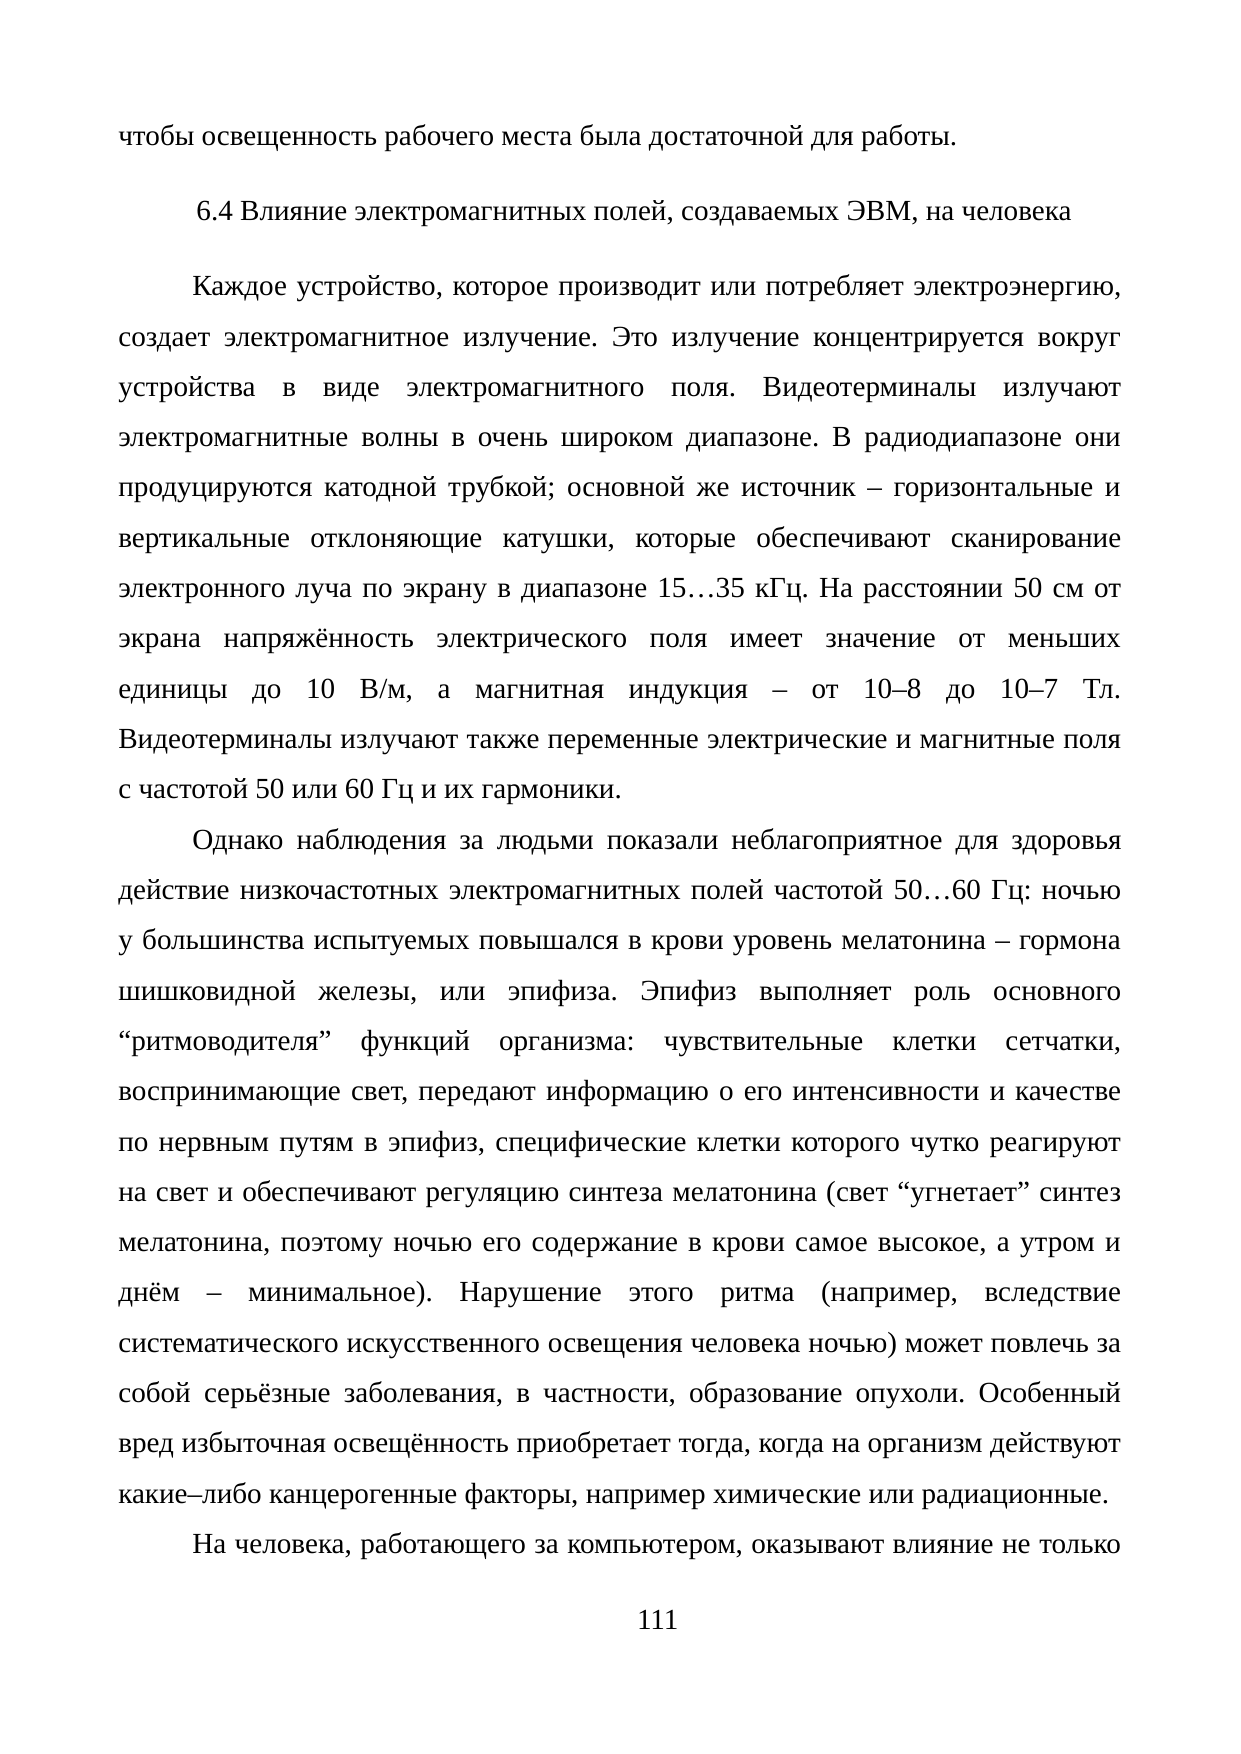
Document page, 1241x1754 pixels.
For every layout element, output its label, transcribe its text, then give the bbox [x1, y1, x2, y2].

subtitle Влияние электромагнитных полей, создаваемых ЭВМ, на человека [189, 193, 1122, 227]
text Каждое устройство, которое производит или потребляет электроэнергию, создает электромагнитное излучение. Это излучение концентрируется вокруг устройства в виде электромагнитного поля. Видеотерминалы излучают электромагнитные волны в очень широком диапазоне. В радиодиапазоне они продуцируются катодной трубкой; основной же источник – горизонтальные и вертикальные отклоняющие катушки, которые обеспечивают сканирование электронного луча по экрану в диапазоне 15…35 кГц. На расстоянии 50 см от экрана напряжённость электрического поля имеет значение от меньших единицы до 10 В/м, а магнитная индукция – от 10–8 до 10–7 Тл. Видеотерминалы излучают также переменные электрические и магнитные поля с частотой 50 или 60 Гц и их гармоники. [118, 268, 1122, 805]
text Однако наблюдения за людьми показали неблагоприятное для здоровья действие низкочастотных электромагнитных полей частотой 50…60 Гц: ночью у большинства испытуемых повышался в крови уровень мелатонина – гормона шишковидной железы, или эпифиза. Эпифиз выполняет роль основного “ритмоводителя” функций организма: чувствительные клетки сетчатки, воспринимающие свет, передают информацию о его интенсивности и качестве по нервным путям в эпифиз, специфические клетки которого чутко реагируют на свет и обеспечивают регуляцию синтеза мелатонина (свет “угнетает” синтез мелатонина, поэтому ночью его содержание в крови самое высокое, а утром и днём – минимальное). Нарушение этого ритма (например, вследствие систематического искусственного освещения человека ночью) может повлечь за собой серьёзные заболевания, в частности, образование опухоли. Особенный вред избыточная освещённость приобретает тогда, когда на организм действуют какие–либо канцерогенные факторы, например химические или радиационные. [118, 822, 1122, 1509]
text чтобы освещенность рабочего места была достаточной для работы. [118, 118, 1122, 152]
text На человека, работающего за компьютером, оказывают влияние не только [118, 1526, 1122, 1560]
